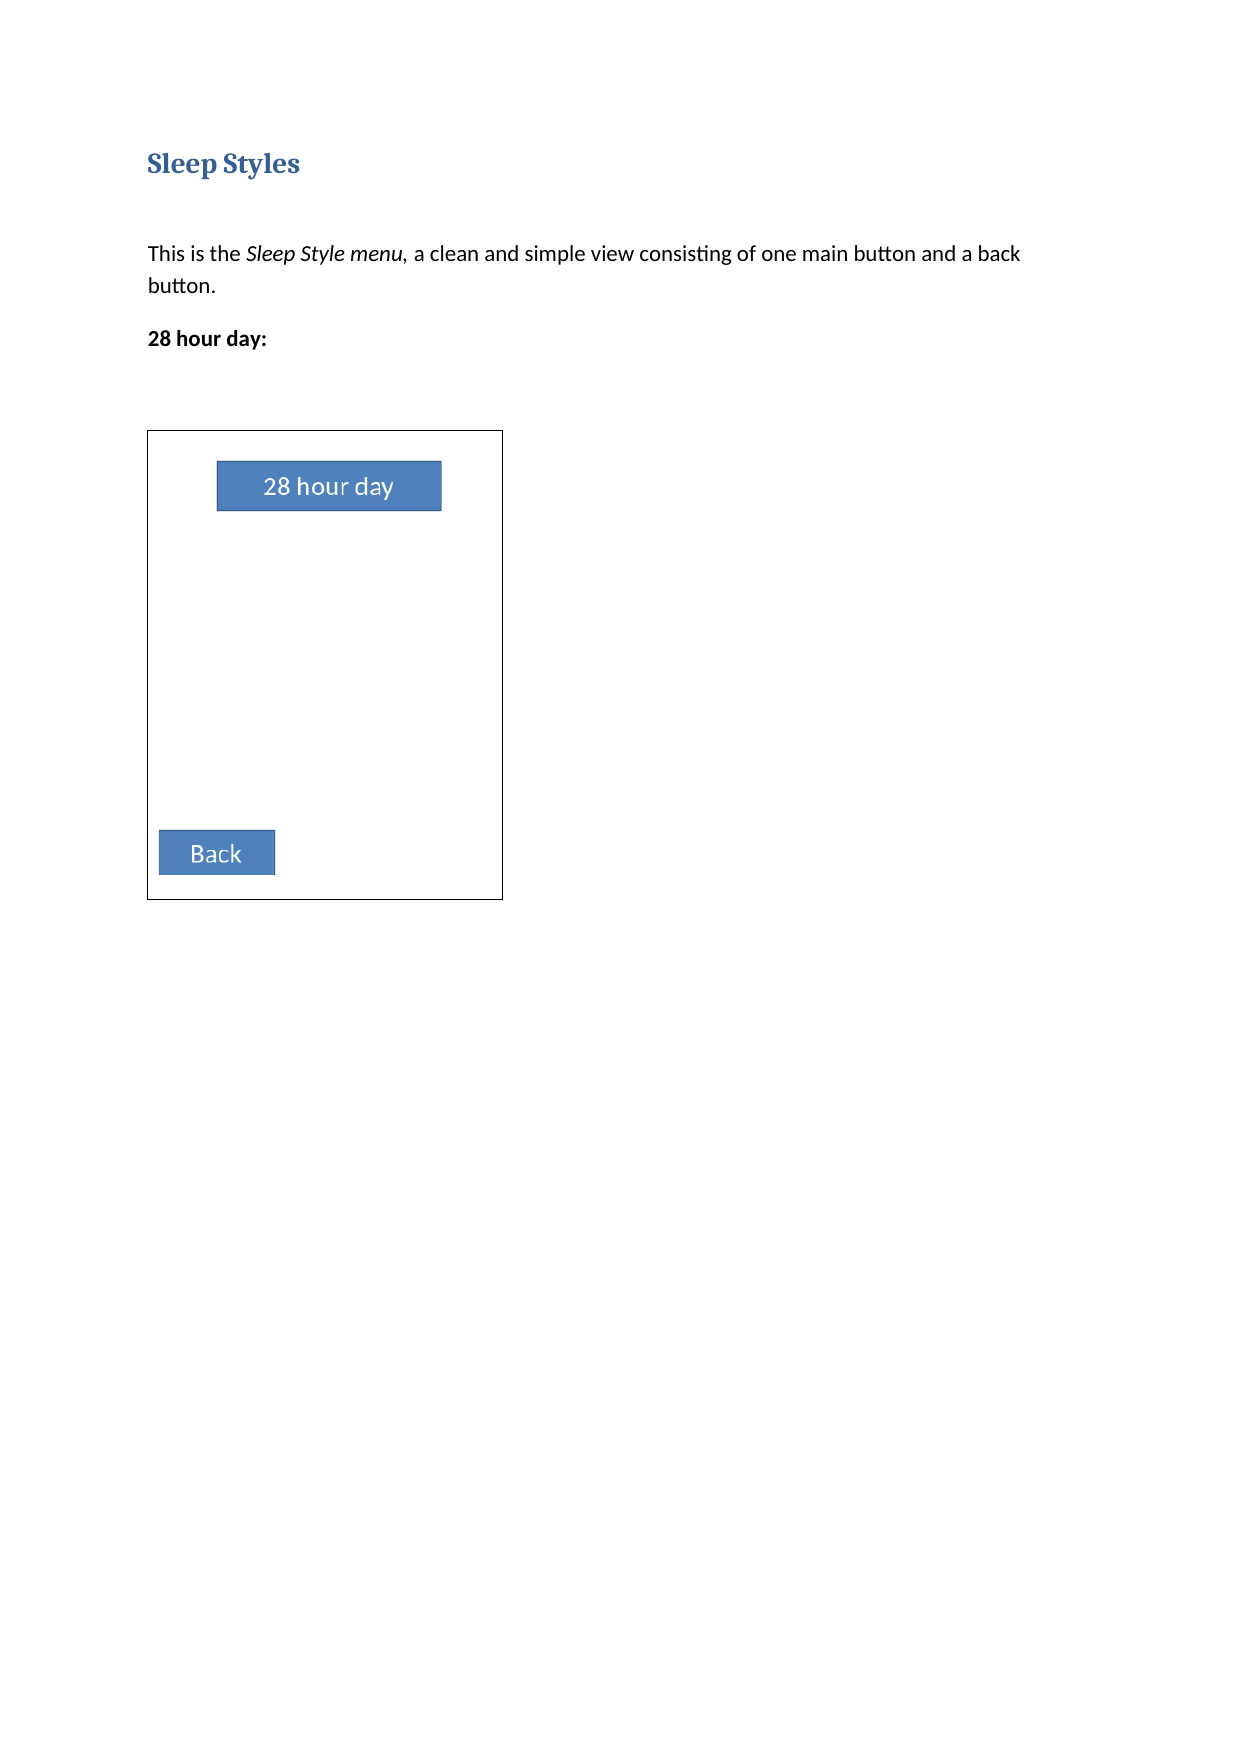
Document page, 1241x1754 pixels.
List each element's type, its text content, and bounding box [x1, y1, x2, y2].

subtitle Sleep Styles [148, 148, 1093, 181]
text 28 hour day: [148, 324, 1093, 352]
table_header [148, 431, 502, 899]
text This is the Sleep Style menu, a clean and simple view consisting of one main button and a back button. [148, 239, 1093, 299]
